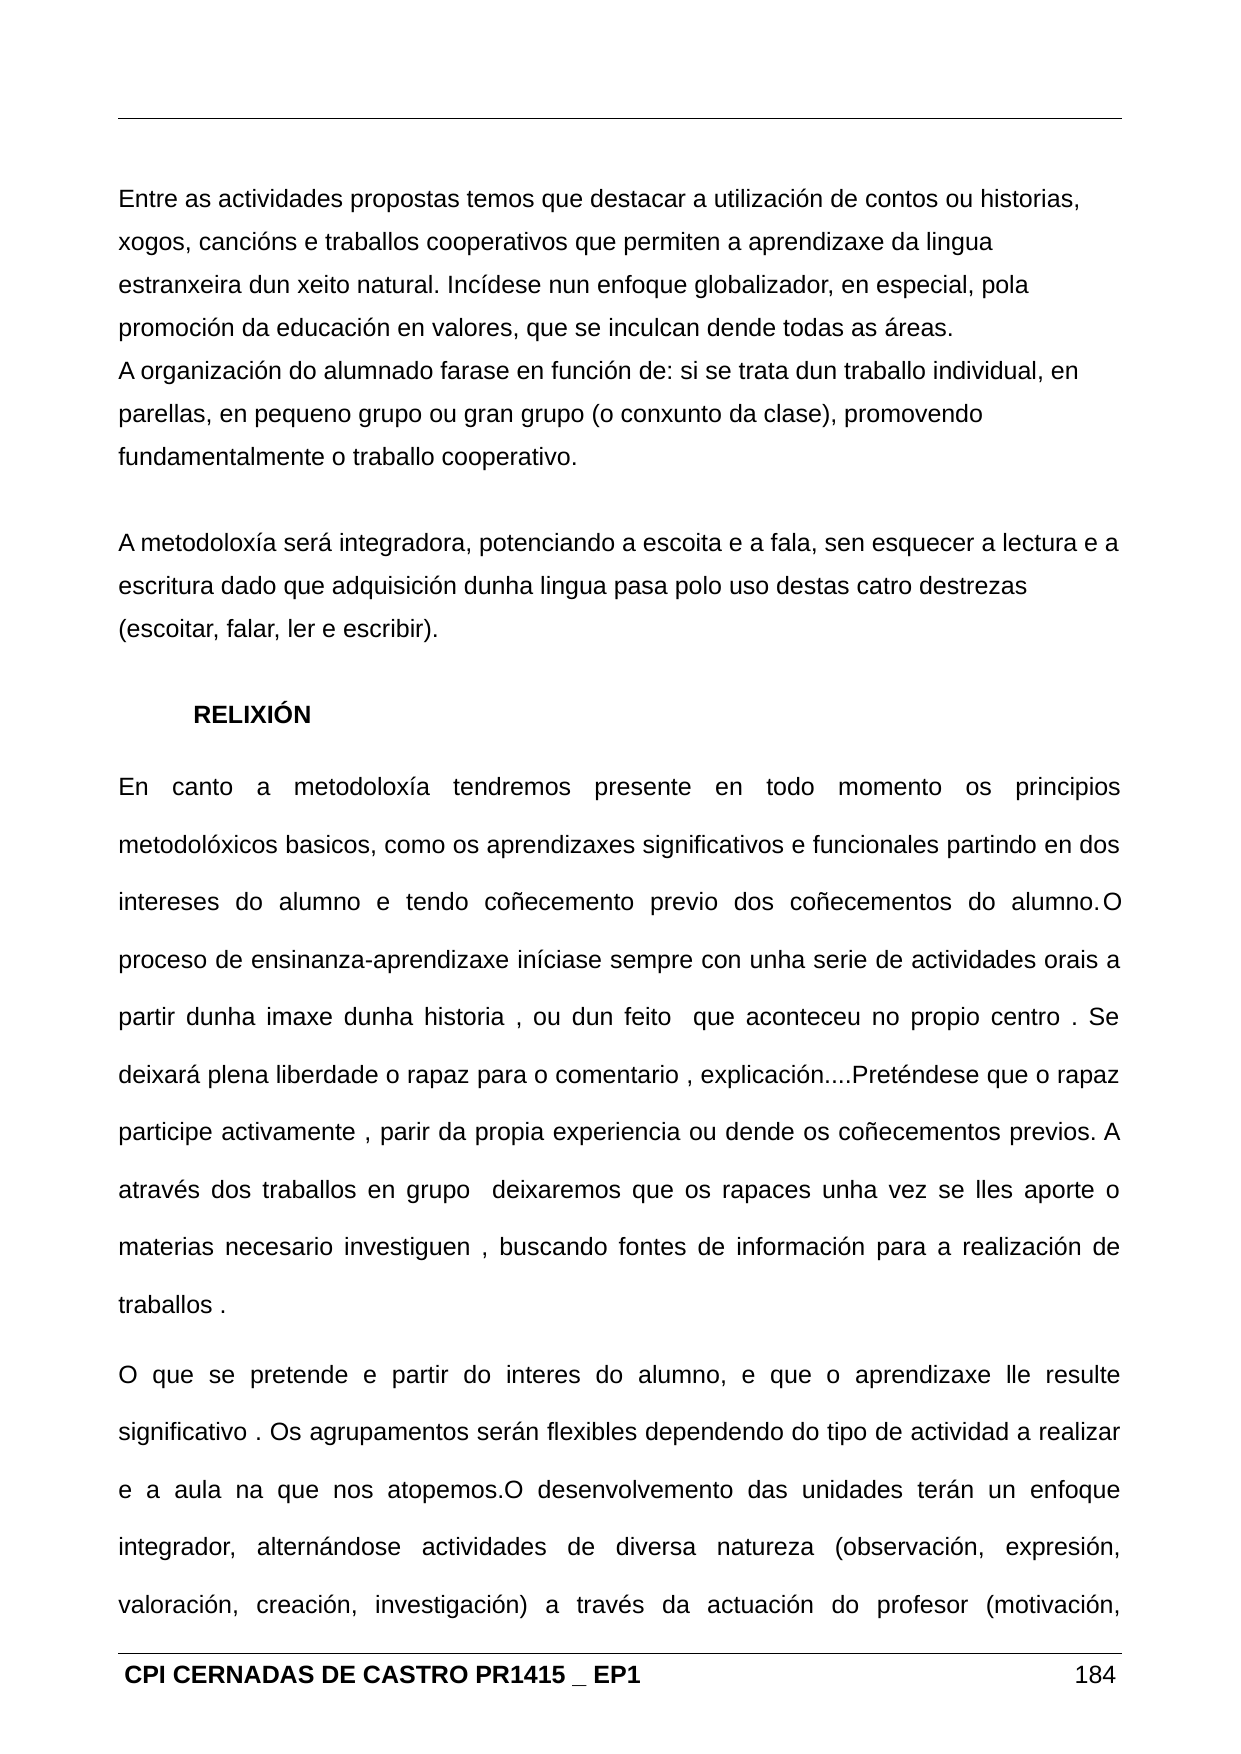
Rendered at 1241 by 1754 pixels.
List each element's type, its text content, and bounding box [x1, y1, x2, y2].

text En canto a metodoloxía tendremos presente en todo momento os principios metodolóxicos basicos, como os aprendizaxes significativos e funcionales partindo en dos intereses do alumno e tendo coñecemento previo dos coñecementos do alumno.O proceso de ensinanza-aprendizaxe iníciase sempre con unha serie de actividades orais a partir dunha imaxe dunha historia , ou dun feito que aconteceu no propio centro . Se deixará plena liberdade o rapaz para o comentario , explicación....Preténdese que o rapaz participe activamente , parir da propia experiencia ou dende os coñecementos previos. A através dos traballos en grupo deixaremos que os rapaces unha vez se lles aporte o materias necesario investiguen , buscando fontes de información para a realización de traballos . [118, 772, 1122, 1318]
list RELIXIÓN [156, 700, 1122, 729]
text A organización do alumnado farase en función de: si se trata dun traballo individual, en parellas, en pequeno grupo ou gran grupo (o conxunto da clase), promovendo fundamentalmente o traballo cooperativo. [118, 356, 1122, 471]
text A metodoloxía será integradora, potenciando a escoita e a fala, sen esquecer a lectura e a escritura dado que adquisición dunha lingua pasa polo uso destas catro destrezas (escoitar, falar, ler e escribir). [118, 527, 1122, 642]
text O que se pretende e partir do interes do alumno, e que o aprendizaxe lle resulte significativo . Os agrupamentos serán flexibles dependendo do tipo de actividad a realizar e a aula na que nos atopemos.O desenvolvemento das unidades terán un enfoque integrador, alternándose actividades de diversa natureza (observación, expresión, valoración, creación, investigación) a través da actuación do profesor (motivación, [118, 1360, 1122, 1618]
text Entre as actividades propostas temos que destacar a utilización de contos ou historias, xogos, cancións e traballos cooperativos que permiten a aprendizaxe da lingua estranxeira dun xeito natural. Incídese nun enfoque globalizador, en especial, pola promoción da educación en valores, que se inculcan dende todas as áreas. [118, 184, 1122, 342]
